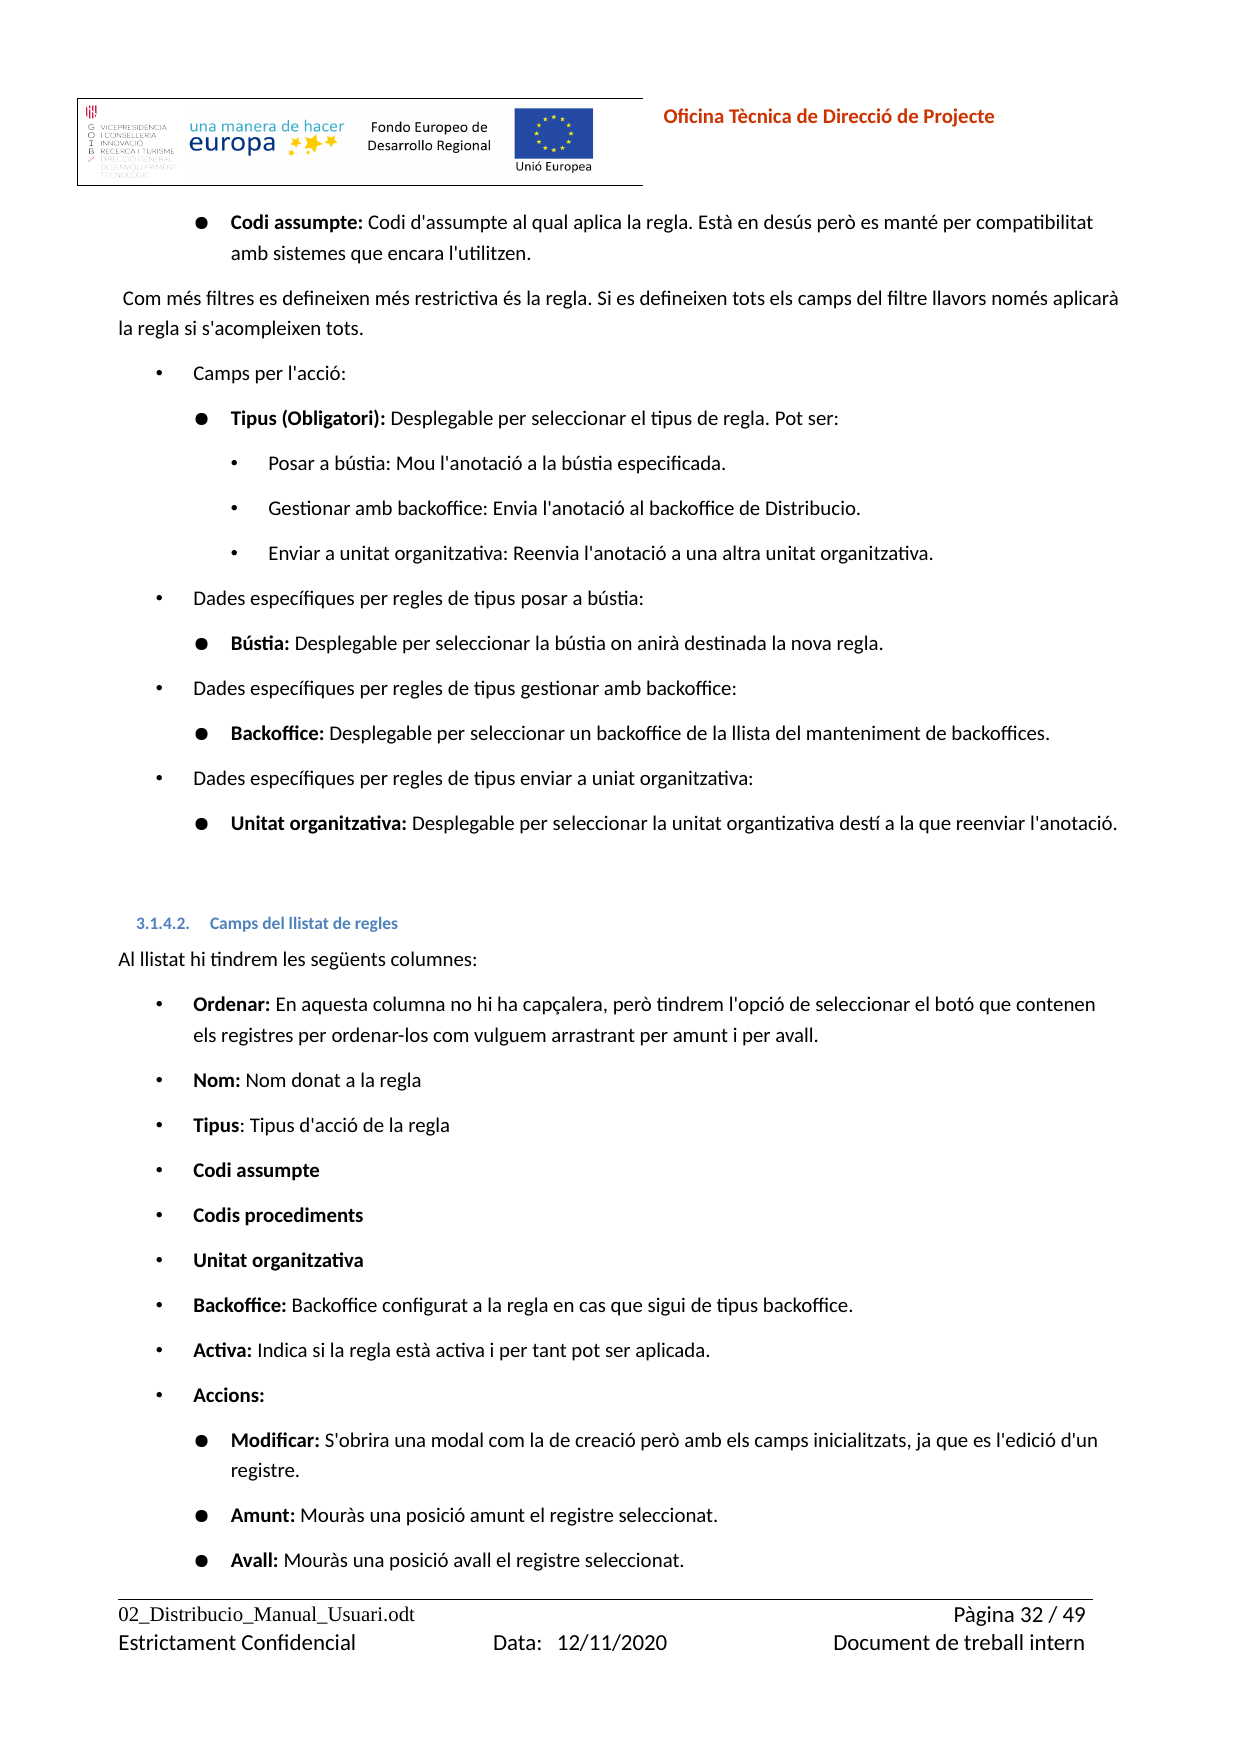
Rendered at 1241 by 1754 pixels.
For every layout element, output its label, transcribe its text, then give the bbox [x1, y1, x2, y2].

list Backoffice: Backoffice configurat a la regla en cas que sigui de tipus backoffice. [156, 1292, 1122, 1317]
list Tipus: Tipus d'acció de la regla [156, 1112, 1122, 1137]
list Enviar a unitat organitzativa: Reenvia l'anotació a una altra unitat organitzativa. [231, 540, 1122, 566]
list Gestionar amb backoffice: Envia l'anotació al backoffice de Distribucio. [231, 495, 1122, 521]
list Activa: Indica si la regla està activa i per tant pot ser aplicada. [156, 1337, 1122, 1362]
list Codis procediments [156, 1202, 1122, 1227]
list Posar a bústia: Mou l'anotació a la bústia especificada. [231, 450, 1122, 476]
text Com més filtres es defineixen més restrictiva és la regla. Si es defineixen tots els camps del filtre llavors només aplicarà la regla si s'acompleixen tots. [118, 285, 1122, 341]
list Tipus (Obligatori): Desplegable per seleccionar el tipus de regla. Pot ser: [193, 405, 1122, 431]
list Dades específiques per regles de tipus gestionar amb backoffice: [156, 675, 1122, 701]
list Ordenar: En aquesta columna no hi ha capçalera, però tindrem l'opció de seleccionar el botó que contenen els registres per ordenar-los com vulguem arrastrant per amunt i per avall. [156, 992, 1122, 1047]
list Modificar: S'obrira una modal com la de creació però amb els camps inicialitzats, ja que es l'edició d'un registre. [193, 1427, 1122, 1483]
list Dades específiques per regles de tipus posar a bústia: [156, 585, 1122, 611]
list Unitat organitzativa: Desplegable per seleccionar la unitat organtizativa destí a la que reenviar l'anotació. [193, 810, 1122, 836]
list Bústia: Desplegable per seleccionar la bústia on anirà destinada la nova regla. [193, 630, 1122, 656]
list Nom: Nom donat a la regla [156, 1067, 1122, 1092]
subtitle Camps del llistat de regles [136, 913, 1122, 934]
text Al llistat hi tindrem les següents columnes: [118, 947, 1122, 972]
list Dades específiques per regles de tipus enviar a uniat organitzativa: [156, 765, 1122, 791]
list Backoffice: Desplegable per seleccionar un backoffice de la llista del manteniment de backoffices. [193, 720, 1122, 746]
list Accions: [156, 1382, 1122, 1407]
picture [82, 103, 181, 180]
list Camps per l'acció: [156, 360, 1122, 386]
picture [187, 103, 599, 180]
list Unitat organitzativa [156, 1247, 1122, 1272]
list Codi assumpte [156, 1157, 1122, 1182]
list Avall: Mouràs una posició avall el registre seleccionat. [193, 1547, 1122, 1573]
list Codi assumpte: Codi d'assumpte al qual aplica la regla. Està en desús però es manté per compatibilitat amb sistemes que encara l'utilitzen. [193, 209, 1122, 265]
list Amunt: Mouràs una posició amunt el registre seleccionat. [193, 1502, 1122, 1528]
